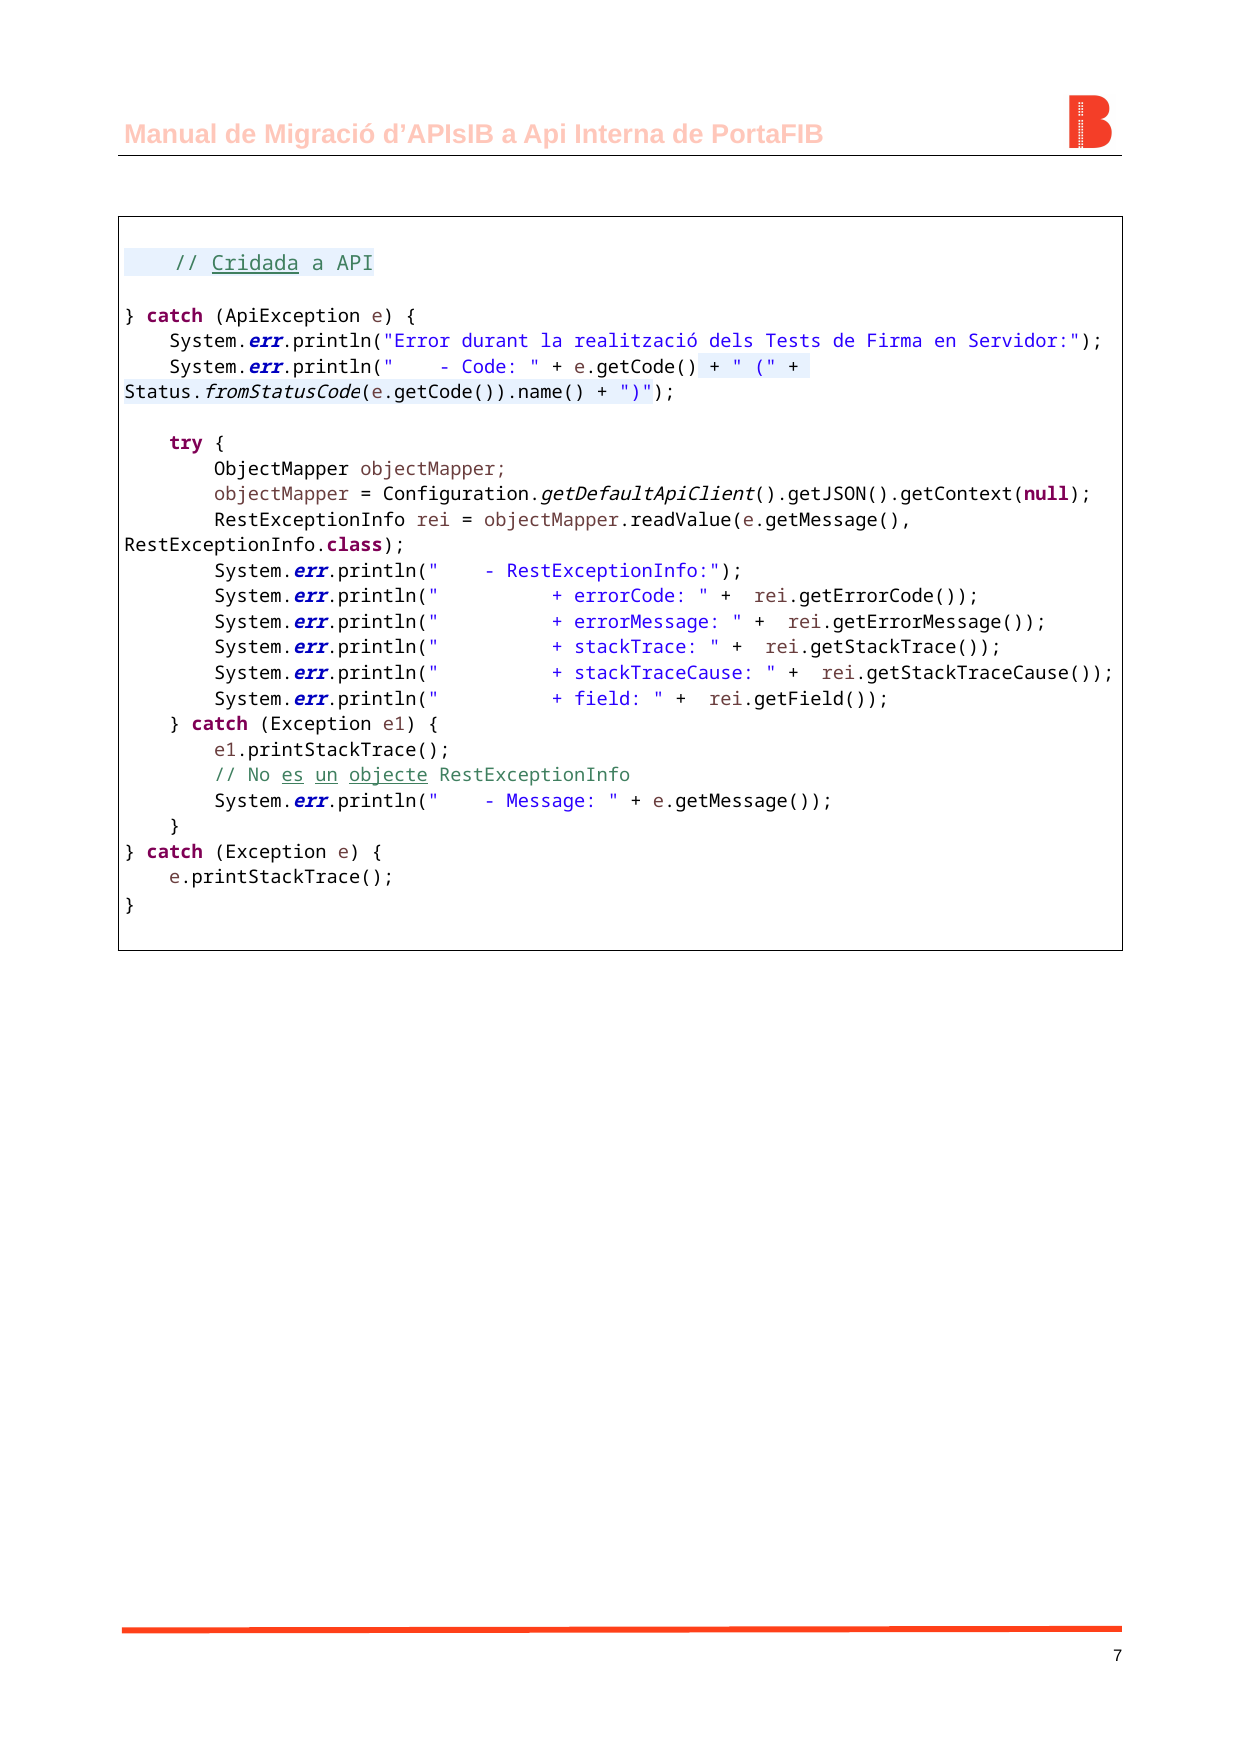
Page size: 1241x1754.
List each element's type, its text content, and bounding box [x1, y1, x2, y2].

picture [1063, 94, 1117, 150]
table_header // Cridada a API } catch (ApiException e) { System.err.println("Error durant la realització dels Tests de Firma en Servidor:"); System.err.println(" - Code: " + e.getCode() + " (" + Status.fromStatusCode(e.getCode()).name() + ")"); try { ObjectMapper objectMapper; objectMapper = Configuration.getDefaultApiClient().getJSON().getContext(null); RestExceptionInfo rei = objectMapper.readValue(e.getMessage(), RestExceptionInfo.class); System.err.println(" - RestExceptionInfo:"); System.err.println(" + errorCode: " + rei.getErrorCode()); System.err.println(" + errorMessage: " + rei.getErrorMessage()); System.err.println(" + stackTrace: " + rei.getStackTrace()); System.err.println(" + stackTraceCause: " + rei.getStackTraceCause()); System.err.println(" + field: " + rei.getField()); } catch (Exception e1) { e1.printStackTrace(); // No es un objecte RestExceptionInfo System.err.println(" - Message: " + e.getMessage()); } } catch (Exception e) { e.printStackTrace(); } [119, 217, 1122, 949]
